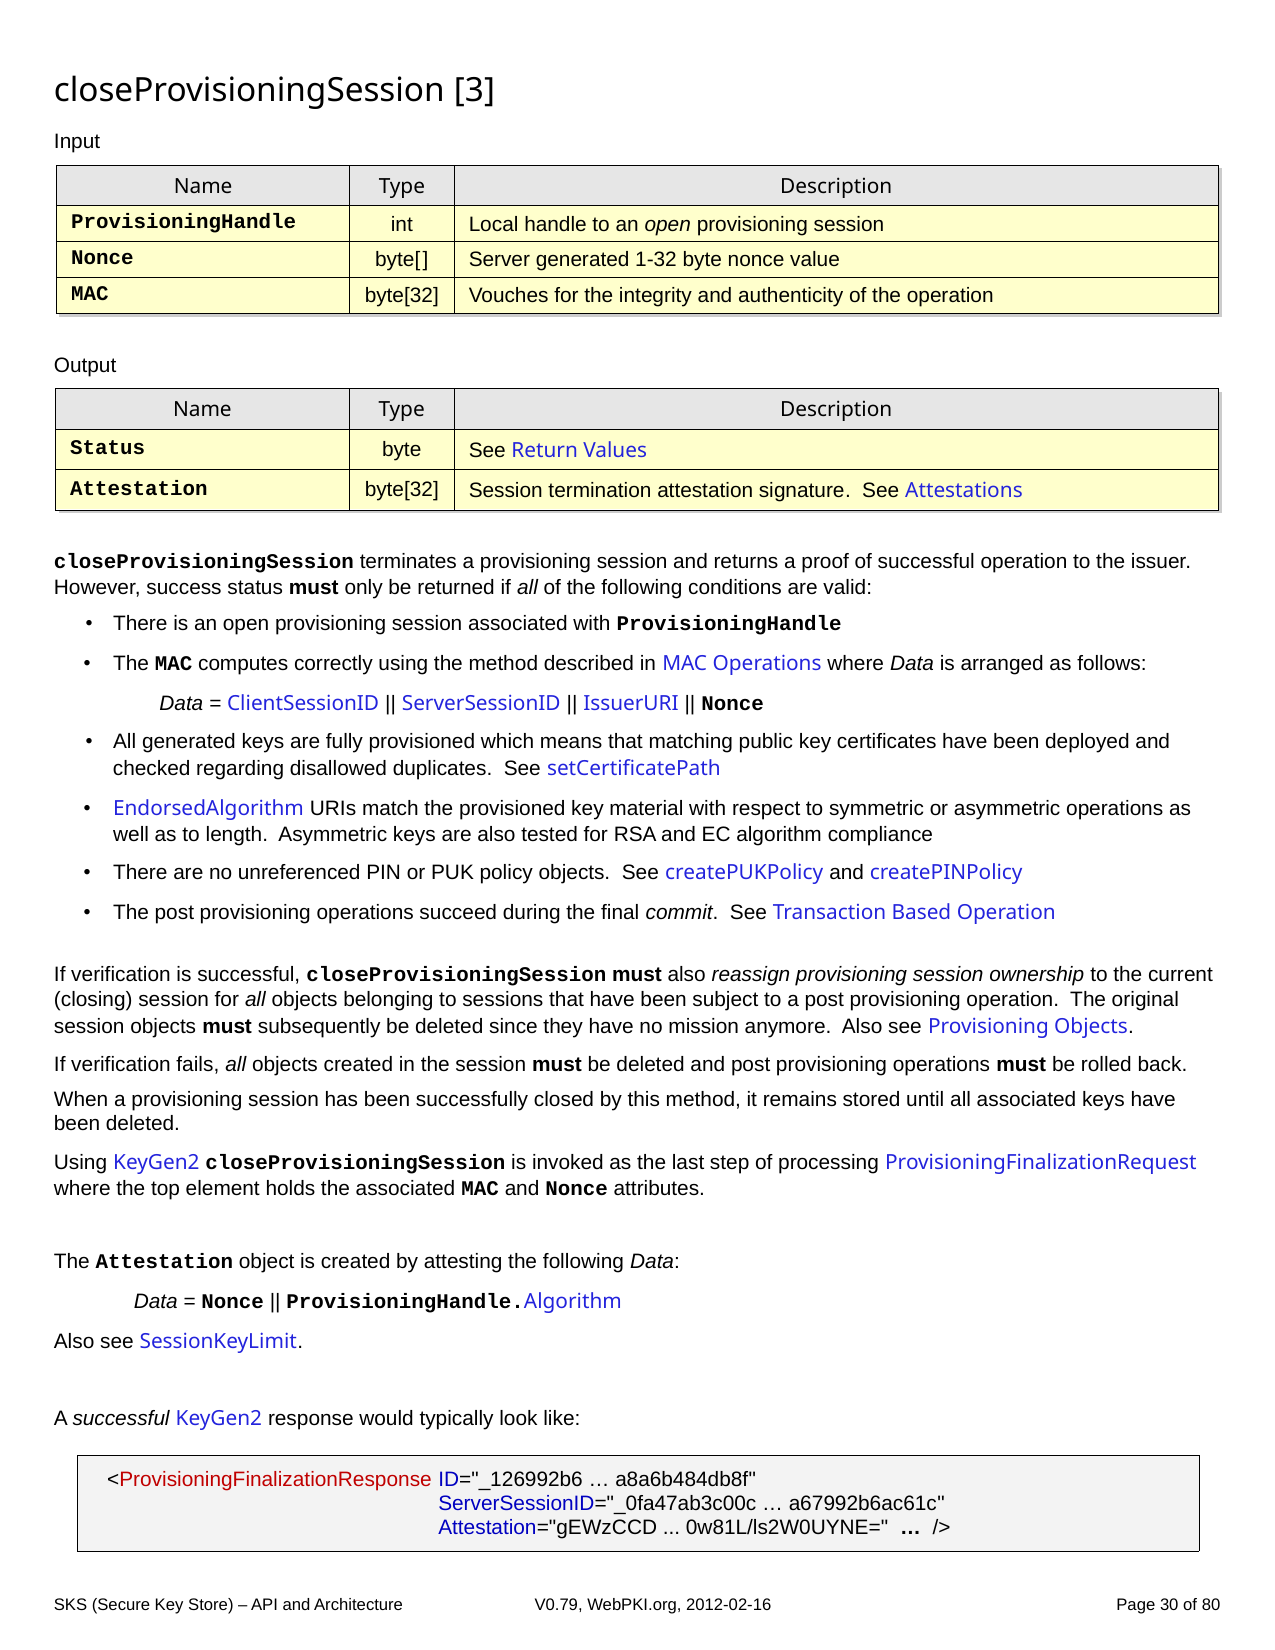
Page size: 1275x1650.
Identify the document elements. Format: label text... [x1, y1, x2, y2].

list The MAC computes correctly using the method described in MAC Operations where Data is arranged as follows: [83, 648, 1221, 677]
table_cell Status [56, 430, 349, 469]
text Also see SessionKeyLimit. [54, 1327, 1221, 1355]
text Data = Nonce || ProvisioningHandle.Algorithm [54, 1286, 1221, 1315]
table_cell Session termination attestation signature. See Attestations [455, 470, 1218, 509]
table_header Name [57, 166, 349, 205]
list The post provisioning operations succeed during the final commit. See Transaction Based Operation [83, 897, 1221, 926]
text When a provisioning session has been successfully closed by this method, it remains stored until all associated keys have been deleted. [54, 1087, 1221, 1135]
text Using KeyGen2 closeProvisioningSession is invoked as the last step of processing ProvisioningFinalizationRequest where the top element holds the associated MAC and Nonce attributes. [54, 1147, 1221, 1201]
table_cell Local handle to an open provisioning session [455, 206, 1218, 241]
table_header <ProvisioningFinalizationResponse ID="_126992b6 … a8a6b484db8f" ServerSessionID="_0fa47ab3c00c … a67992b6ac61c" Attestation="gEWzCCD ... 0w81L/ls2W0UYNE=" … /> [78, 1456, 1199, 1551]
table_cell byte[ ] [350, 242, 454, 277]
table_cell byte[32] [350, 470, 454, 509]
text A successful KeyGen2 response would typically look like: [54, 1403, 1221, 1431]
table_cell int [350, 206, 454, 241]
table_cell ProvisioningHandle [57, 206, 349, 241]
table_header Description [455, 166, 1218, 205]
table_header Name [56, 389, 349, 429]
table_header Type [350, 166, 454, 205]
text If verification is successful, closeProvisioningSession must also reassign provisioning session ownership to the current (closing) session for all objects belonging to sessions that have been subject to a post provisioning operation. The original session objects must subsequently be deleted since they have no mission anymore. Also see Provisioning Objects. [54, 961, 1221, 1040]
table_cell Vouches for the integrity and authenticity of the operation [455, 278, 1218, 313]
list Data = ClientSessionID || ServerSessionID || IssuerURI || Nonce [83, 688, 1221, 717]
text The Attestation object is created by attesting the following Data: [54, 1249, 1221, 1274]
text Input [54, 129, 1221, 153]
table_cell MAC [57, 278, 349, 313]
table_cell Server generated 1-32 byte nonce value [455, 242, 1218, 277]
table_cell byte⁮[32] [350, 278, 454, 313]
table_header Description [455, 389, 1218, 429]
table_cell Attestation [56, 470, 349, 509]
list EndorsedAlgorithm URIs match the provisioned key material with respect to symmetric or asymmetric operations as well as to length. Asymmetric keys are also tested for RSA and EC algorithm compliance [83, 793, 1221, 845]
table_cell Nonce [57, 242, 349, 277]
text If verification fails, all objects created in the session must be deleted and post provisioning operations must be rolled back. [54, 1051, 1221, 1075]
subtitle closeProvisioningSession [3] [54, 66, 1221, 111]
list There is an open provisioning session associated with ProvisioningHandle [85, 610, 1221, 636]
table_cell See Return Values [455, 430, 1218, 469]
list All generated keys are fully provisioned which means that matching public key certificates have been deployed and checked regarding disallowed duplicates. See setCertificatePath [85, 729, 1221, 781]
table_header Type [350, 389, 454, 429]
list There are no unreferenced PIN or PUK policy objects. See createPUKPolicy and createPINPolicy [83, 857, 1221, 886]
text closeProvisioningSession terminates a provisioning session and returns a proof of successful operation to the issuer. However, success status must only be returned if all of the following conditions are valid: [54, 549, 1221, 599]
text Output [54, 352, 1221, 376]
table_cell byte [350, 430, 454, 469]
